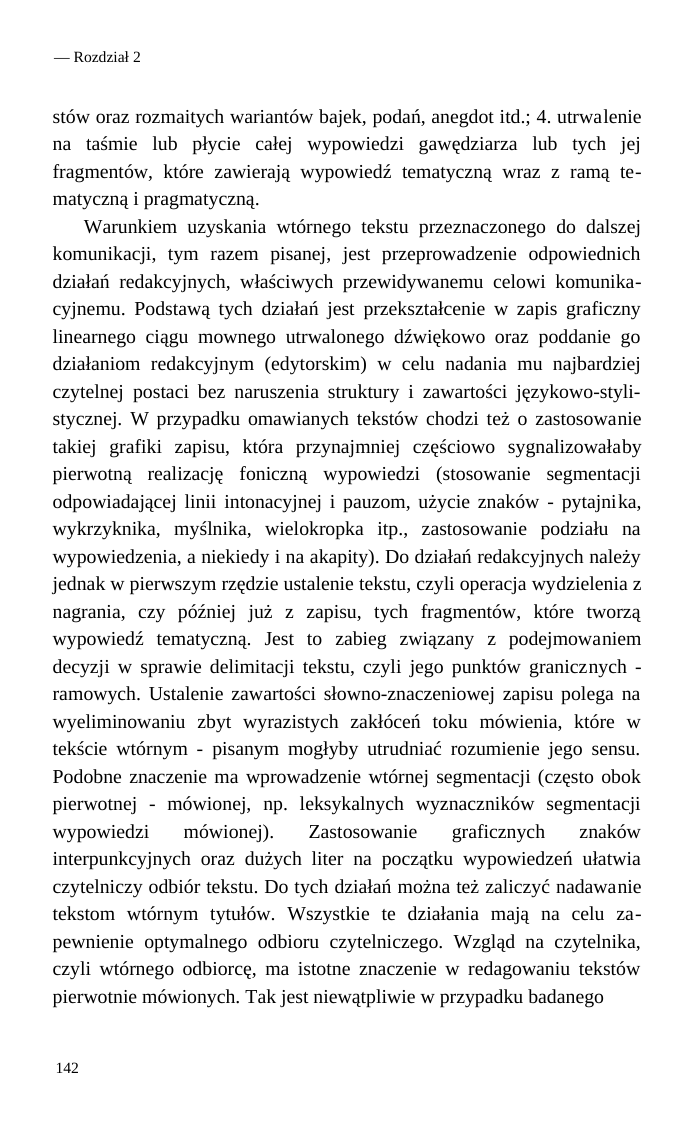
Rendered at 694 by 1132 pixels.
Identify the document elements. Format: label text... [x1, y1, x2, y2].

text Warunkiem uzyskania wtórnego tekstu przeznaczonego do dalszej komunikacji, tym razem pisanej, jest przeprowadzenie odpowiednich działań redakcyjnych, właściwych przewidywanemu celowi komunika­cyjnemu. Podstawą tych działań jest przekształcenie w zapis graficzny linearnego ciągu mownego utrwalonego dźwiękowo oraz poddanie go działaniom redakcyjnym (edytorskim) w celu nadania mu najbardziej czytelnej postaci bez naruszenia struktury i zawartości językowo-styli- stycznej. W przypadku omawianych tekstów chodzi też o zastosowa­nie takiej grafiki zapisu, która przynajmniej częściowo sygnalizowała­by pierwotną realizację foniczną wypowiedzi (stosowanie segmentacji odpowiadającej linii intonacyjnej i pauzom, użycie znaków - pytajni­ka, wykrzyknika, myślnika, wielokropka itp., zastosowanie podziału na wypowiedzenia, a niekiedy i na akapity). Do działań redakcyjnych należy jednak w pierwszym rzędzie ustalenie tekstu, czyli operacja wy­dzielenia z nagrania, czy później już z zapisu, tych fragmentów, które tworzą wypowiedź tematyczną. Jest to zabieg związany z podejmowa­niem decyzji w sprawie delimitacji tekstu, czyli jego punktów granicz­nych - ramowych. Ustalenie zawartości słowno-znaczeniowej zapisu polega na wyeliminowaniu zbyt wyrazistych zakłóceń toku mówienia, które w tekście wtórnym - pisanym mogłyby utrudniać rozumienie jego sensu. Podobne znaczenie ma wprowadzenie wtórnej segmentacji (często obok pierwotnej - mówionej, np. leksykalnych wyznaczników segmentacji wypowiedzi mówionej). Zastosowanie graficznych znaków interpunkcyjnych oraz dużych liter na początku wypowiedzeń ułatwia czytelniczy odbiór tekstu. Do tych działań można też zaliczyć nadawa­nie tekstom wtórnym tytułów. Wszystkie te działania mają na celu za­pewnienie optymalnego odbioru czytelniczego. Wzgląd na czytelnika, czyli wtórnego odbiorcę, ma istotne znaczenie w redagowaniu tekstów pierwotnie mówionych. Tak jest niewątpliwie w przypadku badanego [52, 215, 641, 1008]
text — Rozdział 2 [54, 48, 148, 66]
text 142 [55, 1058, 83, 1076]
text stów oraz rozmaitych wariantów bajek, podań, anegdot itd.; 4. utrwa­lenie na taśmie lub płycie całej wypowiedzi gawędziarza lub tych jej fragmentów, które zawierają wypowiedź tematyczną wraz z ramą te­matyczną i pragmatyczną. [52, 105, 641, 210]
